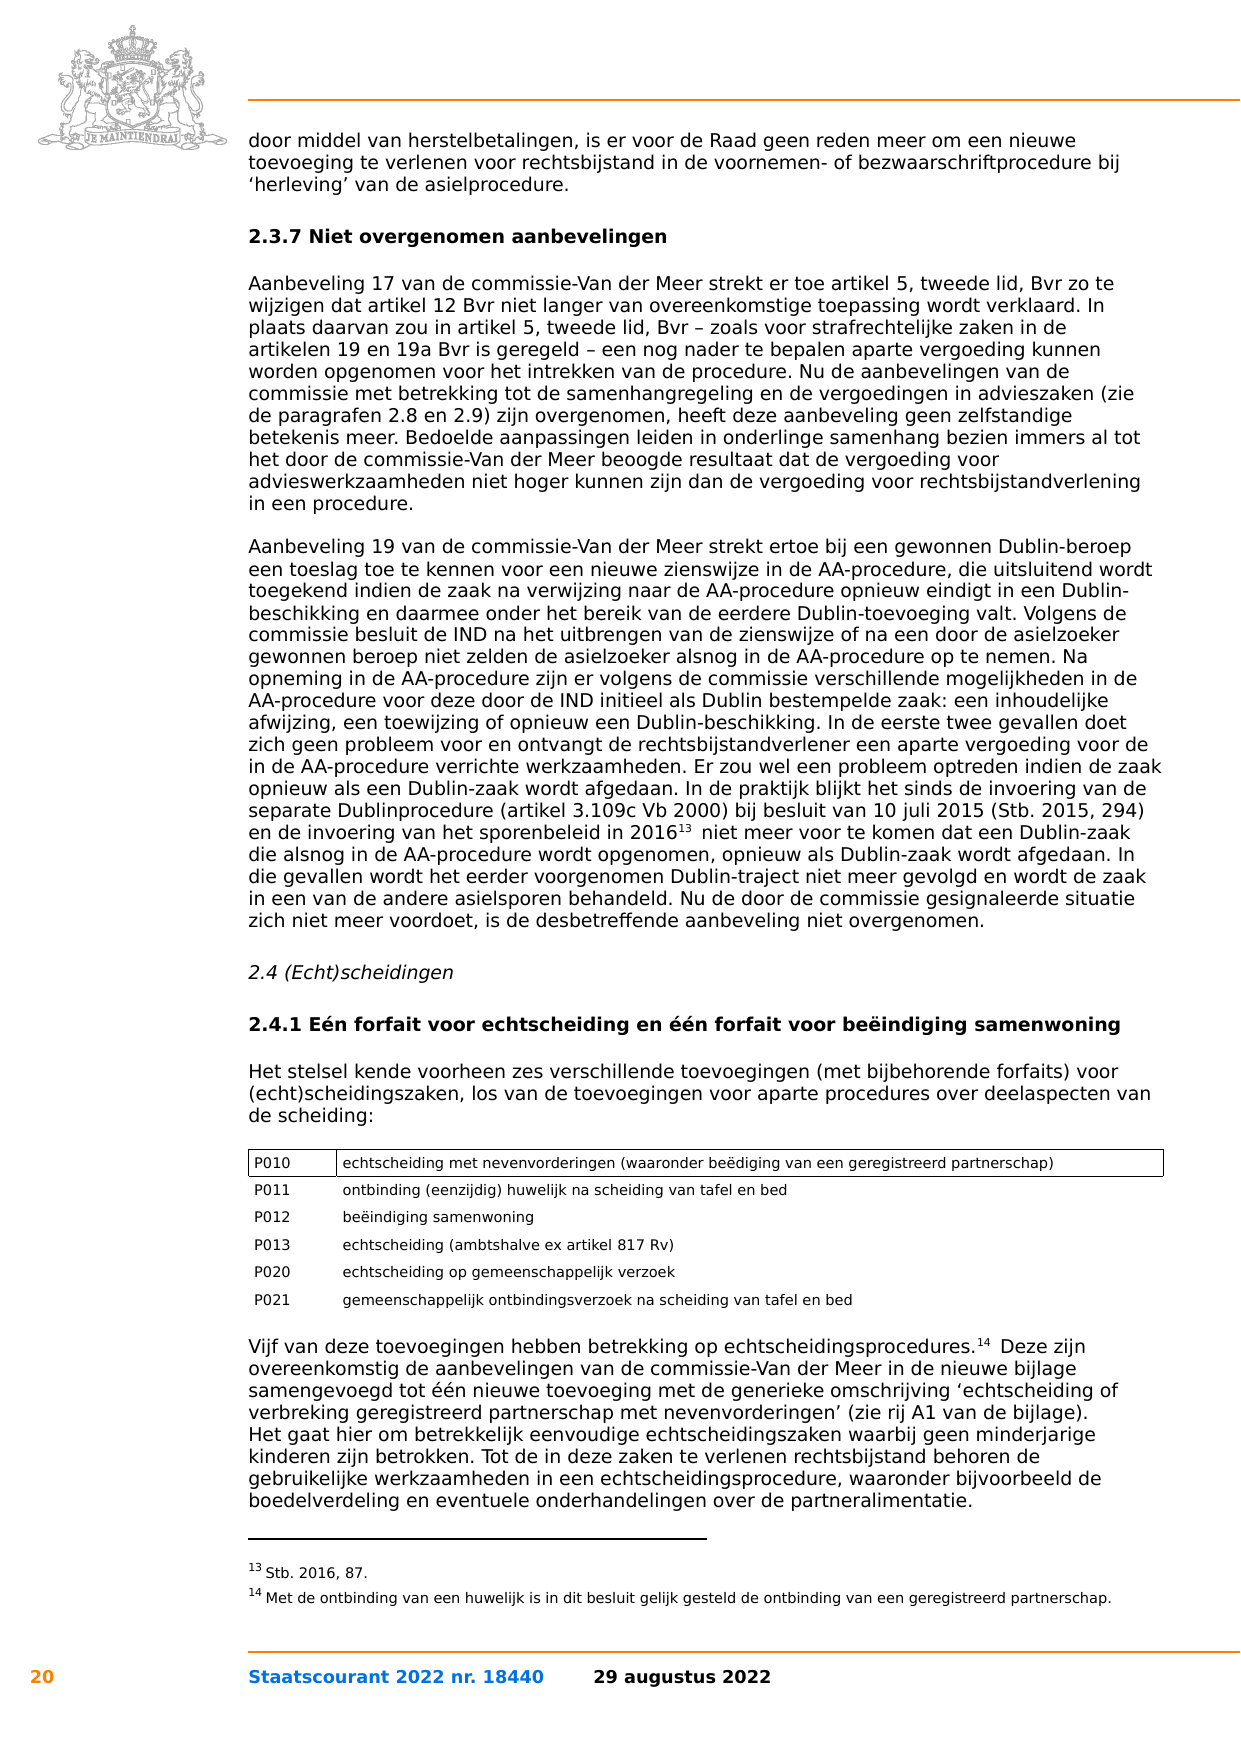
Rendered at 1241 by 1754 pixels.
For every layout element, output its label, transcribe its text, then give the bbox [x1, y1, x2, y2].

subtitle 2.4 (Echt)scheidingen [248, 962, 1163, 984]
text Met de ontbinding van een huwelijk is in dit besluit gelijk gesteld de ontbinding van een geregistreerd partnerschap. [248, 1586, 1163, 1608]
text Aanbeveling 19 van de commissie-Van der Meer strekt ertoe bij een gewonnen Dublin-beroep een toeslag toe te kennen voor een nieuwe zienswijze in de AA-procedure, die uitsluitend wordt toegekend indien de zaak na verwijzing naar de AA-procedure opnieuw eindigt in een Dublin-beschikking en daarmee onder het bereik van de eerdere Dublin-toevoeging valt. Volgens de commissie besluit de IND na het uitbrengen van de zienswijze of na een door de asielzoeker gewonnen beroep niet zelden de asielzoeker alsnog in de AA-procedure op te nemen. Na opneming in de AA-procedure zijn er volgens de commissie verschillende mogelijkheden in de AA-procedure voor deze door de IND initieel als Dublin bestempelde zaak: een inhoudelijke afwijzing, een toewijzing of opnieuw een Dublin-beschikking. In de eerste twee gevallen doet zich geen probleem voor en ontvangt de rechtsbijstandverlener een aparte vergoeding voor de in de AA-procedure verrichte werkzaamheden. Er zou wel een probleem optreden indien de zaak opnieuw als een Dublin-zaak wordt afgedaan. In de praktijk blijkt het sinds de invoering van de separate Dublinprocedure (artikel 3.109c Vb 2000) bij besluit van 10 juli 2015 (Stb. 2015, 294) en de invoering van het sporenbeleid in 2016 niet meer voor te komen dat een Dublin-zaak die alsnog in de AA-procedure wordt opgenomen, opnieuw als Dublin-zaak wordt afgedaan. In die gevallen wordt het eerder voorgenomen Dublin-traject niet meer gevolgd en wordt de zaak in een van de andere asielsporen behandeld. Nu de door de commissie gesignaleerde situatie zich niet meer voordoet, is de desbetreffende aanbeveling niet overgenomen. [248, 536, 1163, 932]
table_cell beëindiging samenwoning [337, 1205, 1163, 1231]
table_header echtscheiding met nevenvorderingen (waaronder beëdiging van een geregistreerd partnerschap) [337, 1150, 1163, 1176]
table_header P010 [249, 1150, 336, 1176]
subtitle 2.3.7 Niet overgenomen aanbevelingen [248, 226, 1163, 248]
table_cell echtscheiding (ambtshalve ex artikel 817 Rv) [337, 1232, 1163, 1258]
text Aanbeveling 17 van de commissie-Van der Meer strekt er toe artikel 5, tweede lid, Bvr zo te wijzigen dat artikel 12 Bvr niet langer van overeenkomstige toepassing wordt verklaard. In plaats daarvan zou in artikel 5, tweede lid, Bvr – zoals voor strafrechtelijke zaken in de artikelen 19 en 19a Bvr is geregeld – een nog nader te bepalen aparte vergoeding kunnen worden opgenomen voor het intrekken van de procedure. Nu de aanbevelingen van de commissie met betrekking tot de samenhangregeling en de vergoedingen in advieszaken (zie de paragrafen 2.8 en 2.9) zijn overgenomen, heeft deze aanbeveling geen zelfstandige betekenis meer. Bedoelde aanpassingen leiden in onderlinge samenhang bezien immers al tot het door de commissie-Van der Meer beoogde resultaat dat de vergoeding voor advieswerkzaamheden niet hoger kunnen zijn dan de vergoeding voor rechtsbijstandverlening in een procedure. [248, 273, 1163, 514]
text door middel van herstelbetalingen, is er voor de Raad geen reden meer om een nieuwe toevoeging te verlenen voor rechtsbijstand in de voornemen- of bezwaarschriftprocedure bij ‘herleving’ van de asielprocedure. [248, 130, 1163, 196]
text Vijf van deze toevoegingen hebben betrekking op echtscheidingsprocedures. Deze zijn overeenkomstig de aanbevelingen van de commissie-Van der Meer in de nieuwe bijlage samengevoegd tot één nieuwe toevoeging met de generieke omschrijving ‘echtscheiding of verbreking geregistreerd partnerschap met nevenvorderingen’ (zie rij A1 van de bijlage). [248, 1336, 1163, 1424]
subtitle 2.4.1 Eén forfait voor echtscheiding en één forfait voor beëindiging samenwoning [248, 1014, 1163, 1036]
text Het stelsel kende voorheen zes verschillende toevoegingen (met bijbehorende forfaits) voor (echt)scheidingszaken, los van de toevoegingen voor aparte procedures over deelaspecten van de scheiding: [248, 1061, 1163, 1127]
table_cell ontbinding (eenzijdig) huwelijk na scheiding van tafel en bed [337, 1177, 1163, 1204]
text Het gaat hier om betrekkelijk eenvoudige echtscheidingszaken waarbij geen minderjarige kinderen zijn betrokken. Tot de in deze zaken te verlenen rechtsbijstand behoren de gebruikelijke werkzaamheden in een echtscheidingsprocedure, waaronder bijvoorbeeld de boedelverdeling en eventuele onderhandelingen over de partneralimentatie. [248, 1424, 1163, 1512]
table_cell P013 [249, 1232, 336, 1258]
table_cell P012 [249, 1205, 336, 1231]
table_cell gemeenschappelijk ontbindingsverzoek na scheiding van tafel en bed [337, 1287, 1163, 1313]
picture [38, 25, 227, 150]
table_cell echtscheiding op gemeenschappelijk verzoek [337, 1260, 1163, 1286]
table_cell P020 [249, 1260, 336, 1286]
table_cell P021 [249, 1287, 336, 1313]
table_cell P011 [249, 1177, 336, 1204]
text Stb. 2016, 87. [248, 1561, 1163, 1583]
